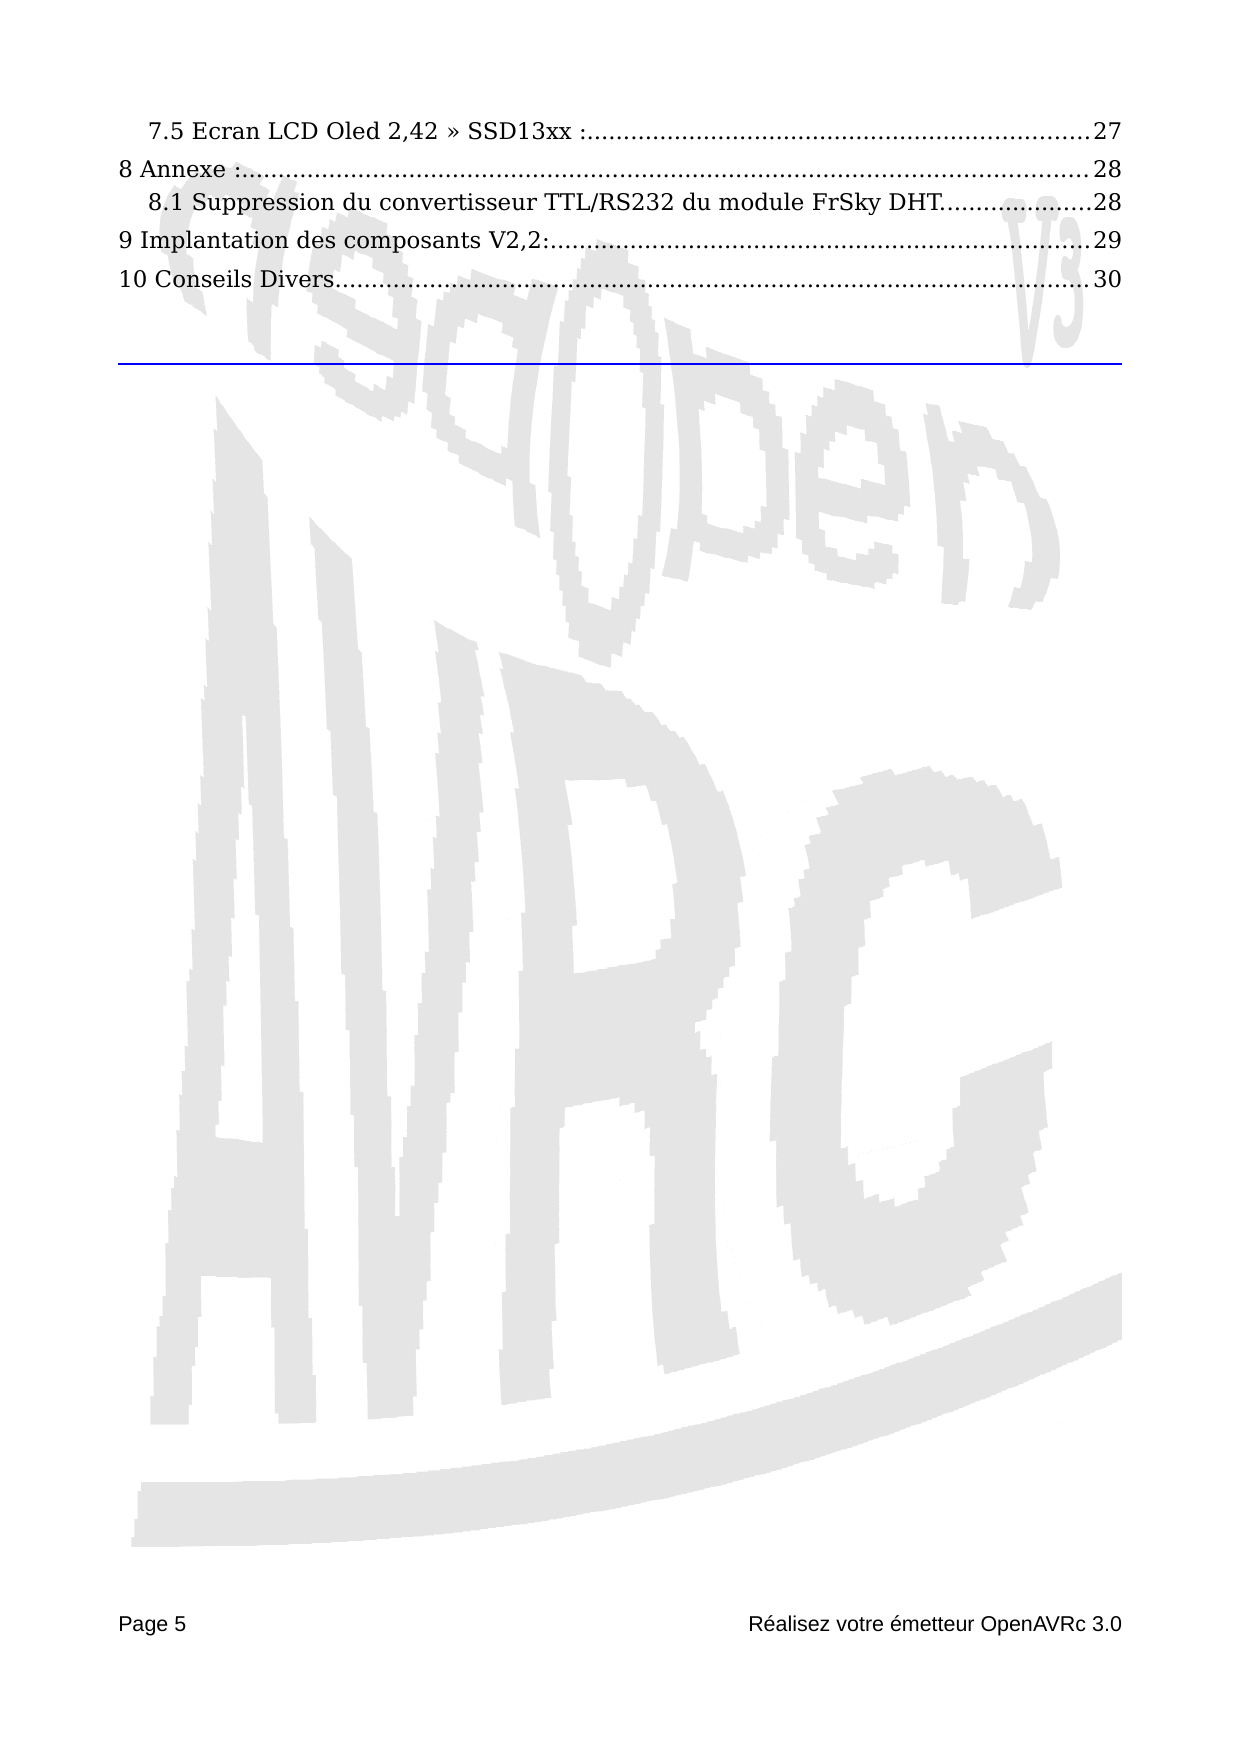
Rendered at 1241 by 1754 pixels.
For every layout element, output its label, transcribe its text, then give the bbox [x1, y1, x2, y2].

text 8 Annexe : 28 [118, 157, 1122, 183]
text 10 Conseils Divers 30 [118, 266, 1122, 293]
text 9 Implantation des composants V2,2: 29 [118, 228, 1122, 254]
text 8.1 Suppression du convertisseur TTL/RS232 du module FrSky DHT. 28 [148, 189, 1122, 216]
text 7.5 Ecran LCD Oled 2,42 » SSD13xx : 27 [148, 118, 1122, 145]
